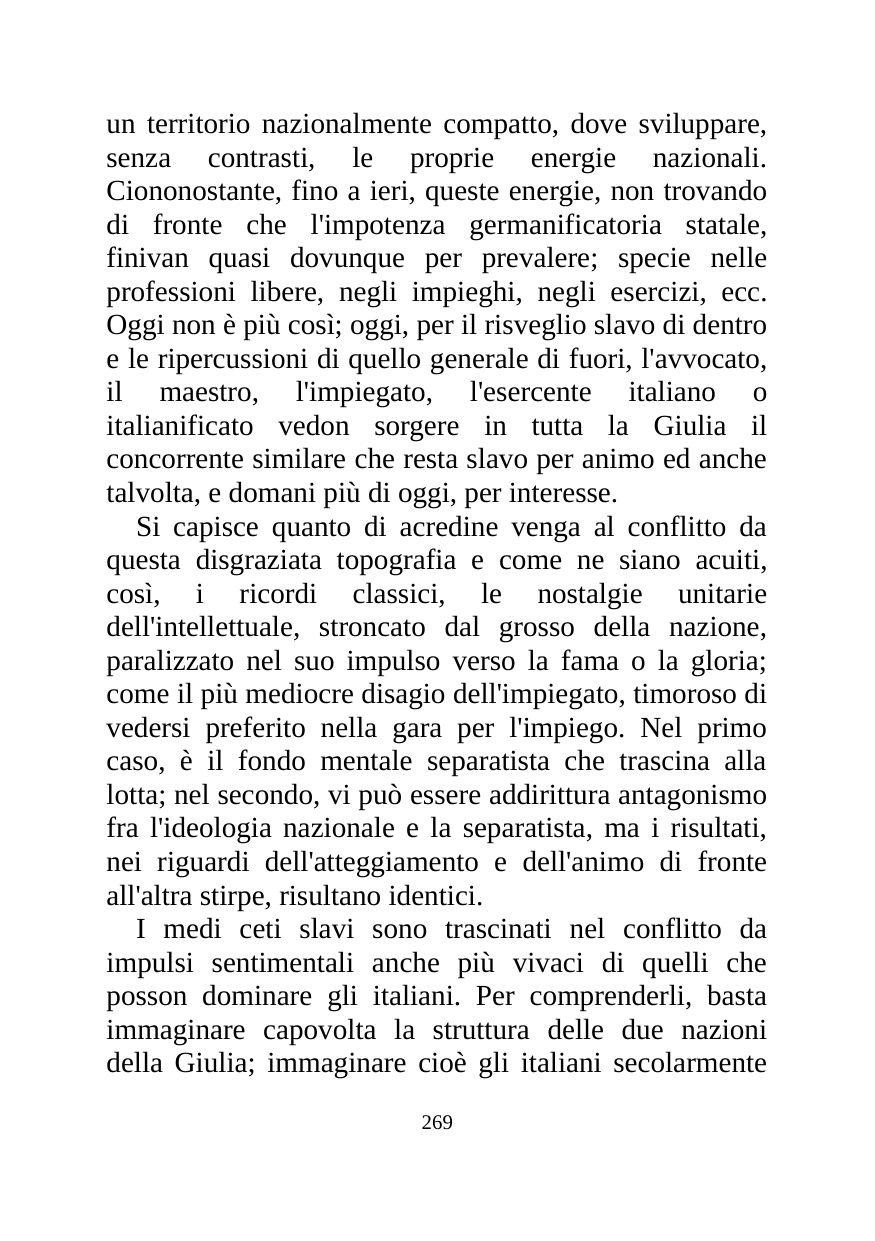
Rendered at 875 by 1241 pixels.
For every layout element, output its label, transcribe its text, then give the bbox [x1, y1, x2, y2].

text Si capisce quanto di acredine venga al conflitto da questa disgraziata topografia e come ne siano acuiti, così, i ricordi classici, le nostalgie unitarie dell'intellettuale, stroncato dal grosso della nazione, paralizzato nel suo impulso verso la fama o la gloria; come il più mediocre disagio dell'impiegato, timoroso di vedersi preferito nella gara per l'impiego. Nel primo caso, è il fondo mentale separatista che trascina alla lotta; nel secondo, vi può essere addirittura antagonismo fra l'ideologia nazionale e la separatista, ma i risultati, nei riguardi dell'atteggiamento e dell'animo di fronte all'altra stirpe, risultano identici. [106, 509, 768, 911]
text un territorio nazionalmente compatto, dove sviluppare, senza contrasti, le proprie energie nazionali. Ciononostante, fino a ieri, queste energie, non trovando di fronte che l'impotenza germanificatoria statale, finivan quasi dovunque per prevalere; specie nelle professioni libere, negli impieghi, negli esercizi, ecc. Oggi non è più così; oggi, per il risveglio slavo di dentro e le ripercussioni di quello generale di fuori, l'avvocato, il maestro, l'impiegato, l'esercente italiano o italianificato vedon sorgere in tutta la Giulia il concorrente similare che resta slavo per animo ed anche talvolta, e domani più di oggi, per interesse. [106, 106, 768, 509]
text I medi ceti slavi sono trascinati nel conflitto da impulsi sentimentali anche più vivaci di quelli che posson dominare gli italiani. Per comprenderli, basta immaginare capovolta la struttura delle due nazioni della Giulia; immaginare cioè gli italiani secolarmente [106, 911, 768, 1079]
